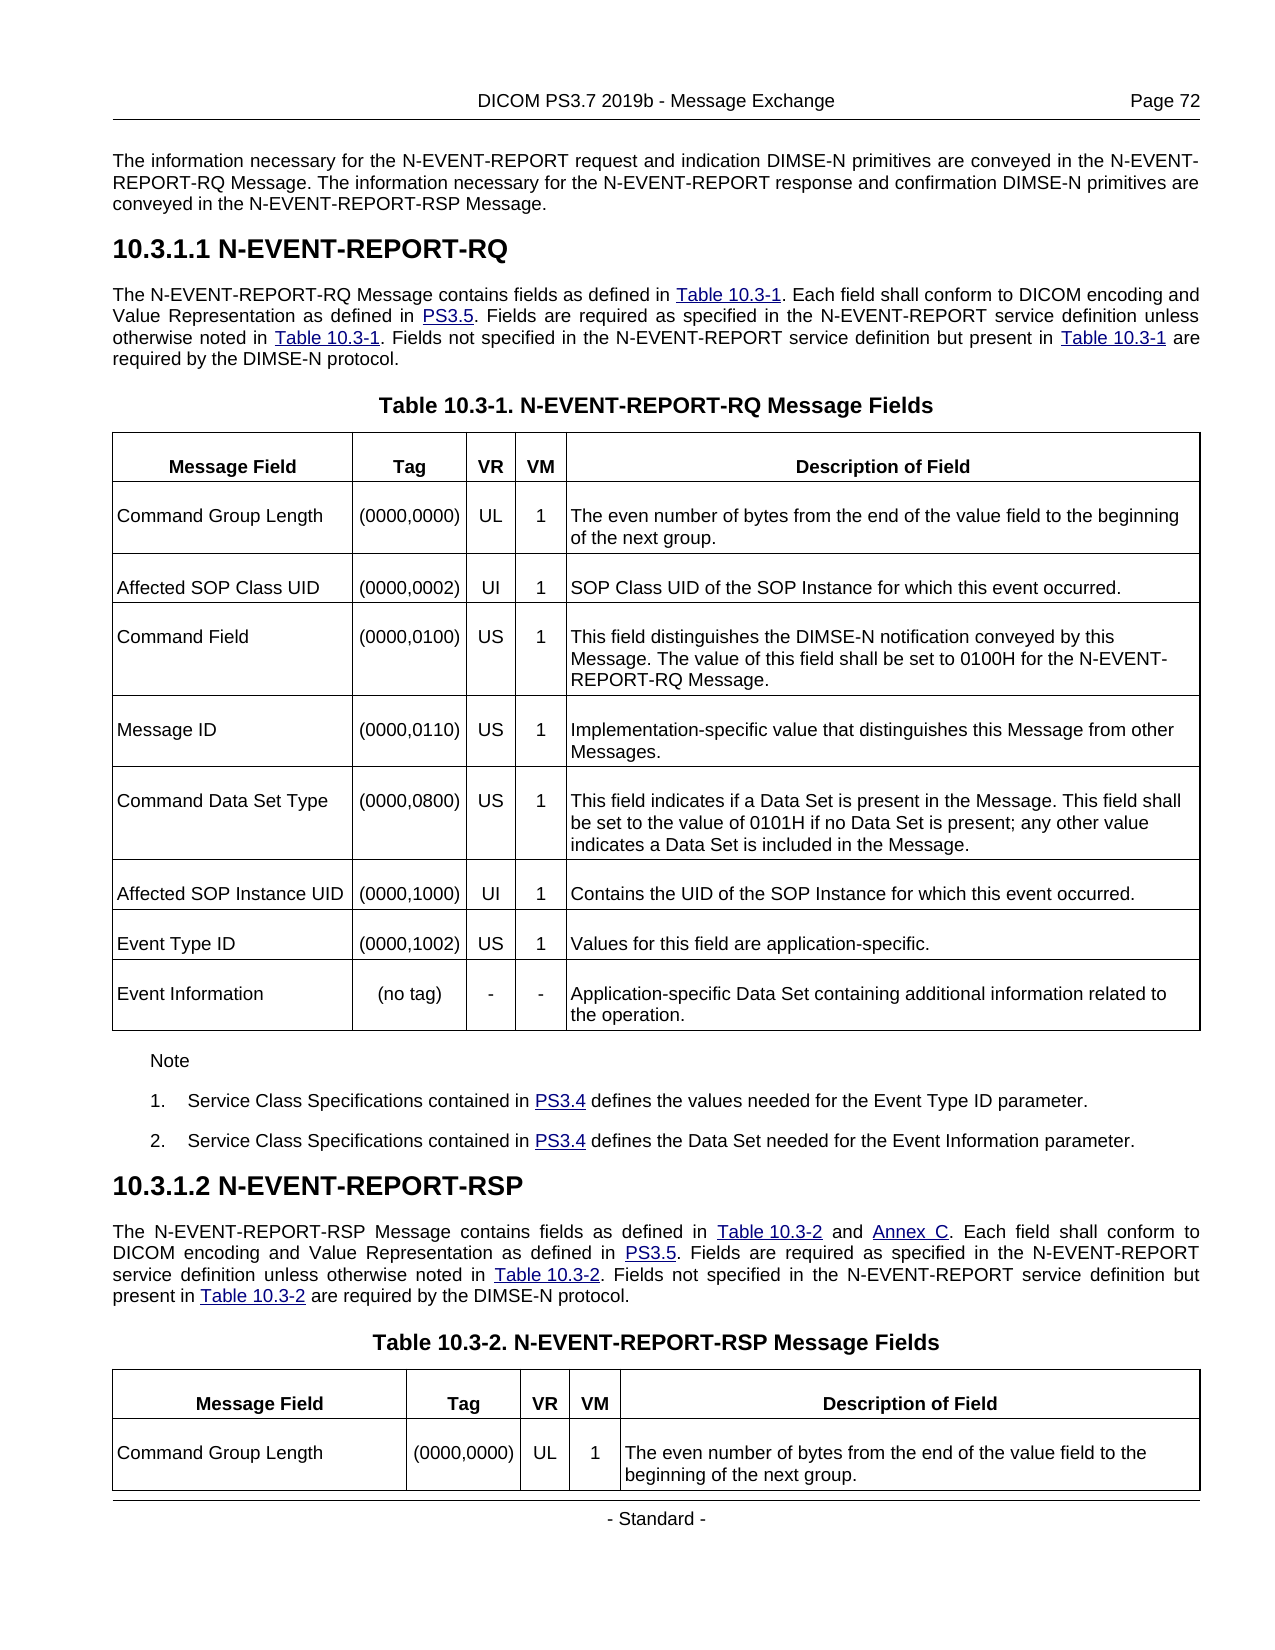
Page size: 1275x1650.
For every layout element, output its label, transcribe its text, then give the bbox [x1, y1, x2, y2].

table_cell - [467, 960, 515, 1030]
table_cell (0000,1000) [353, 860, 466, 909]
table_cell (0000,0800) [353, 767, 466, 859]
table_cell (0000,1002) [353, 910, 466, 958]
table_cell Message ID [113, 696, 352, 766]
table_cell 1 [516, 910, 566, 958]
table_cell 1 [516, 767, 566, 859]
table_cell The even number of bytes from the end of the value field to the beginning of the next group. [621, 1419, 1199, 1489]
table_cell Command Field [113, 603, 352, 695]
table_cell Command Data Set Type [113, 767, 352, 859]
table_cell (0000,0002) [353, 554, 466, 602]
text Table 10.3-1. N-EVENT-REPORT-RQ Message Fields [112, 392, 1200, 418]
table_cell US [467, 910, 515, 958]
table_cell Implementation-specific value that distinguishes this Message from other Messages. [567, 696, 1199, 766]
text 1. Service Class Specifications contained in PS3.4 defines the values needed for the Event Type ID parameter. [150, 1090, 1162, 1111]
table_cell 1 [570, 1419, 620, 1489]
table_cell SOP Class UID of the SOP Instance for which this event occurred. [567, 554, 1199, 602]
table_cell (0000,0000) [407, 1419, 520, 1489]
table_cell 1 [516, 603, 566, 695]
table_cell (0000,0100) [353, 603, 466, 695]
table_cell Application-specific Data Set containing additional information related to the operation. [567, 960, 1199, 1030]
table_cell The even number of bytes from the end of the value field to the beginning of the next group. [567, 482, 1199, 552]
table_cell US [467, 696, 515, 766]
text 2. Service Class Specifications contained in PS3.4 defines the Data Set needed for the Event Information parameter. [150, 1130, 1162, 1152]
table_cell UI [467, 860, 515, 909]
table_cell (0000,0000) [353, 482, 466, 552]
table_cell 1 [516, 482, 566, 552]
table_header Tag [353, 433, 466, 481]
table_header Message Field [113, 1370, 406, 1418]
table_cell Affected SOP Instance UID [113, 860, 352, 909]
table_header Description of Field [621, 1370, 1199, 1418]
table_cell UL [521, 1419, 569, 1489]
table_header VR [467, 433, 515, 481]
text The information necessary for the N-EVENT-REPORT request and indication DIMSE-N primitives are conveyed in the N-EVENT-REPORT-RQ Message. The information necessary for the N-EVENT-REPORT response and confirmation DIMSE-N primitives are conveyed in the N-EVENT-REPORT-RSP Message. [112, 150, 1200, 215]
table_cell This field indicates if a Data Set is present in the Message. This field shall be set to the value of 0101H if no Data Set is present; any other value indicates a Data Set is included in the Message. [567, 767, 1199, 859]
table_header VM [516, 433, 566, 481]
table_cell This field distinguishes the DIMSE-N notification conveyed by this Message. The value of this field shall be set to 0100H for the N-EVENT-REPORT-RQ Message. [567, 603, 1199, 695]
text 10.3.1.2 N-EVENT-REPORT-RSP [112, 1170, 1200, 1202]
table_header Tag [407, 1370, 520, 1418]
table_cell US [467, 767, 515, 859]
table_cell Command Group Length [113, 482, 352, 552]
table_cell Affected SOP Class UID [113, 554, 352, 602]
table_header Message Field [113, 433, 352, 481]
text The N-EVENT-REPORT-RSP Message contains fields as defined in Table 10.3-2 and Annex C. Each field shall conform to DICOM encoding and Value Representation as defined in PS3.5. Fields are required as specified in the N-EVENT-REPORT service definition unless otherwise noted in Table 10.3-2. Fields not specified in the N-EVENT-REPORT service definition but present in Table 10.3-2 are required by the DIMSE-N protocol. [112, 1220, 1200, 1307]
table_cell - [516, 960, 566, 1030]
table_cell (no tag) [353, 960, 466, 1030]
table_cell 1 [516, 554, 566, 602]
table_cell Event Type ID [113, 910, 352, 958]
text 10.3.1.1 N-EVENT-REPORT-RQ [112, 233, 1200, 265]
table_cell 1 [516, 860, 566, 909]
table_cell (0000,0110) [353, 696, 466, 766]
table_cell Command Group Length [113, 1419, 406, 1489]
table_header VM [570, 1370, 620, 1418]
text Table 10.3-2. N-EVENT-REPORT-RSP Message Fields [112, 1329, 1200, 1355]
table_header VR [521, 1370, 569, 1418]
text The N-EVENT-REPORT-RQ Message contains fields as defined in Table 10.3-1. Each field shall conform to DICOM encoding and Value Representation as defined in PS3.5. Fields are required as specified in the N-EVENT-REPORT service definition unless otherwise noted in Table 10.3-1. Fields not specified in the N-EVENT-REPORT service definition but present in Table 10.3-1 are required by the DIMSE-N protocol. [112, 283, 1200, 370]
table_cell 1 [516, 696, 566, 766]
table_cell UI [467, 554, 515, 602]
table_header Description of Field [567, 433, 1199, 481]
table_cell UL [467, 482, 515, 552]
table_cell Values for this field are application-specific. [567, 910, 1199, 958]
table_cell Event Information [113, 960, 352, 1030]
table_cell Contains the UID of the SOP Instance for which this event occurred. [567, 860, 1199, 909]
table_cell US [467, 603, 515, 695]
text Note [150, 1049, 1162, 1071]
